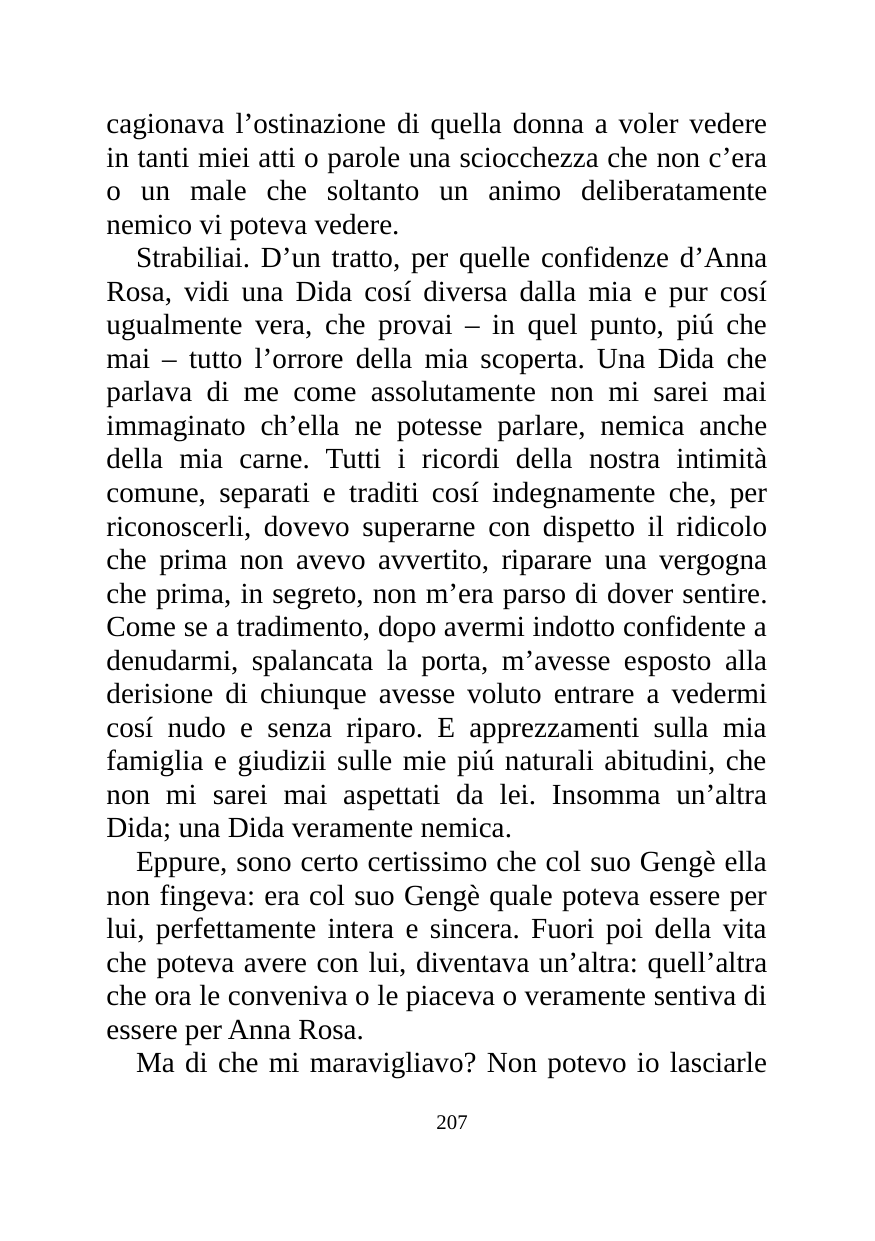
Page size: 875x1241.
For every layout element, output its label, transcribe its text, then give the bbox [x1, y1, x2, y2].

text cagionava l’ostinazione di quella donna a voler vedere in tanti miei atti o parole una sciocchezza che non c’era o un male che soltanto un animo deliberatamente nemico vi poteva vedere. [106, 106, 768, 240]
text Eppure, sono certo certissimo che col suo Gengè ella non fingeva: era col suo Gengè quale poteva essere per lui, perfettamente intera e sincera. Fuori poi della vita che poteva avere con lui, diventava un’altra: quell’altra che ora le conveniva o le piaceva o veramente sentiva di essere per Anna Rosa. [106, 844, 768, 1045]
text Strabiliai. D’un tratto, per quelle confidenze d’Anna Rosa, vidi una Dida cosí diversa dalla mia e pur cosí ugualmente vera, che provai – in quel punto, piú che mai – tutto l’orrore della mia scoperta. Una Dida che parlava di me come assolutamente non mi sarei mai immaginato ch’ella ne potesse parlare, nemica anche della mia carne. Tutti i ricordi della nostra intimità comune, separati e traditi cosí indegnamente che, per riconoscerli, dovevo superarne con dispetto il ridicolo che prima non avevo avvertito, riparare una vergogna che prima, in segreto, non m’era parso di dover sentire. Come se a tradimento, dopo avermi indotto confidente a denudarmi, spalancata la porta, m’avesse esposto alla derisione di chiunque avesse voluto entrare a vedermi cosí nudo e senza riparo. E apprezzamenti sulla mia famiglia e giudizii sulle mie piú naturali abitudini, che non mi sarei mai aspettati da lei. Insomma un’altra Dida; una Dida veramente nemica. [106, 240, 768, 844]
text Ma di che mi maravigliavo? Non potevo io lasciarle [106, 1045, 768, 1079]
